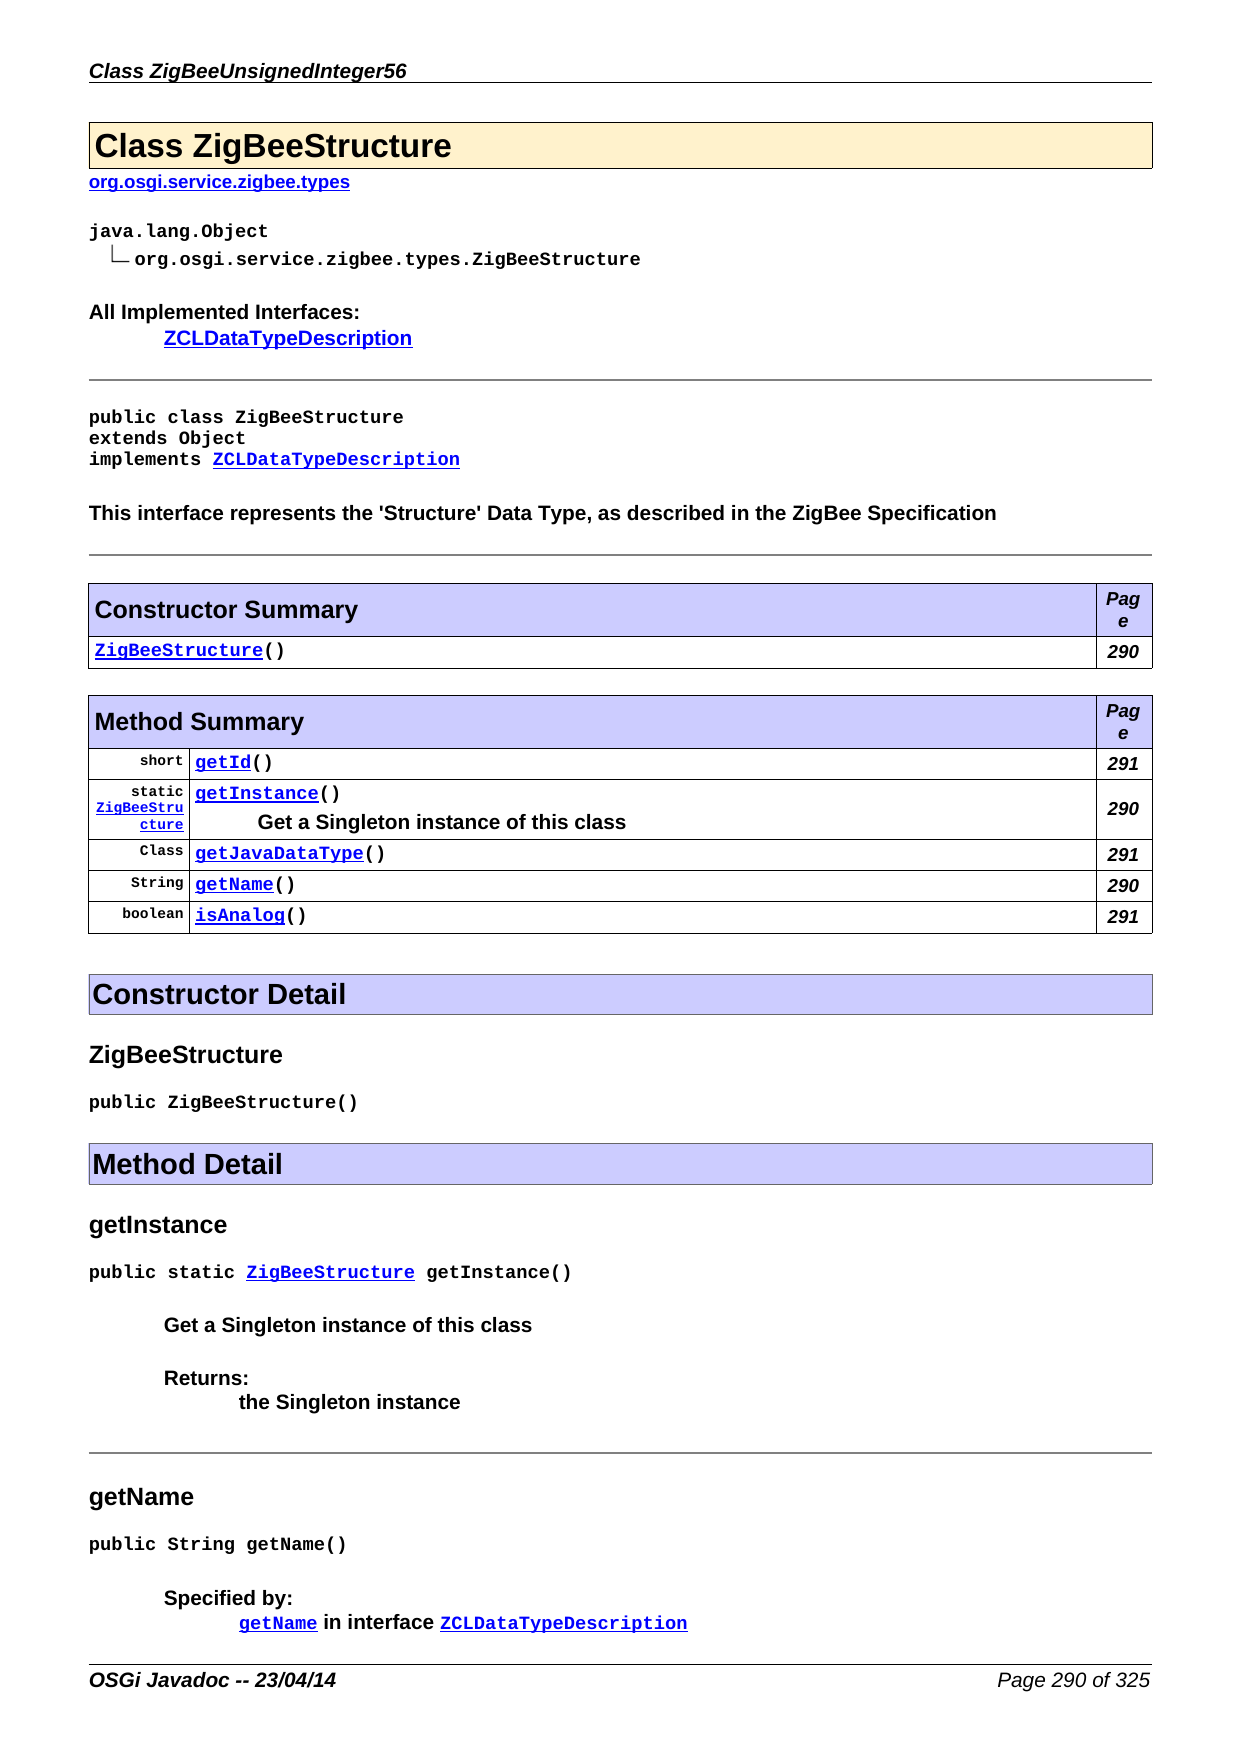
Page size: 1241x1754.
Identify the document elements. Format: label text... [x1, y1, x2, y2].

table_cell 292 [1097, 749, 1152, 779]
table_cell short [89, 749, 189, 779]
text This interface represents the 'Structure' Data Type, as described in the ZigBee Specification [88, 501, 1152, 524]
table_cell 291 [1097, 780, 1152, 839]
text org.osgi.service.zigbee.types.ZigBeeStructure [88, 243, 1152, 271]
table_cell static ZigBeeStructure [89, 780, 189, 839]
text public static ZigBeeStructure getInstance() [88, 1262, 1152, 1284]
table_cell 291 [1097, 637, 1152, 667]
subtitle Class ZigBeeStructure [90, 123, 1152, 168]
subtitle Constructor Detail [90, 975, 1152, 1014]
table_cell ZigBeeStructure() [89, 637, 1096, 667]
text Returns: [163, 1366, 1152, 1390]
table_header Page [1097, 696, 1152, 748]
subtitle ZigBeeStructure [88, 1040, 1152, 1069]
table_cell getInstance() Get a Singleton instance of this class [190, 780, 1096, 839]
subtitle All Implemented Interfaces: [88, 300, 1152, 324]
text the Singleton instance [238, 1390, 1152, 1414]
text java.lang.Object [88, 222, 1152, 243]
table_cell Class [89, 840, 189, 870]
table_header Constructor Summary [89, 584, 1096, 636]
subtitle getInstance [88, 1209, 1152, 1238]
table_header Page [1097, 584, 1152, 636]
text public String getName() [88, 1535, 1152, 1556]
text implements ZCLDataTypeDescription [88, 450, 1152, 471]
table_cell getName() [190, 871, 1096, 901]
subtitle Method Detail [90, 1144, 1152, 1184]
text public ZigBeeStructure() [88, 1093, 1152, 1114]
table_header Method Summary [89, 696, 1096, 748]
picture [111, 243, 135, 266]
table_cell getId() [190, 749, 1096, 779]
table_cell 292 [1097, 840, 1152, 870]
text ZCLDataTypeDescription [163, 326, 1152, 350]
table_cell String [89, 871, 189, 901]
text Specified by: [163, 1586, 1152, 1609]
table_cell boolean [89, 902, 189, 932]
text Get a Singleton instance of this class [163, 1313, 1152, 1337]
text getName in interface ZCLDataTypeDescription [238, 1609, 1152, 1635]
text public class ZigBeeStructure [88, 408, 1152, 429]
text extends Object [88, 429, 1152, 450]
table_cell getJavaDataType() [190, 840, 1096, 870]
table_cell 292 [1097, 902, 1152, 932]
table_cell isAnalog() [190, 902, 1096, 932]
table_cell 291 [1097, 871, 1152, 901]
subtitle getName [88, 1482, 1152, 1511]
text org.osgi.service.zigbee.types [88, 171, 1152, 193]
